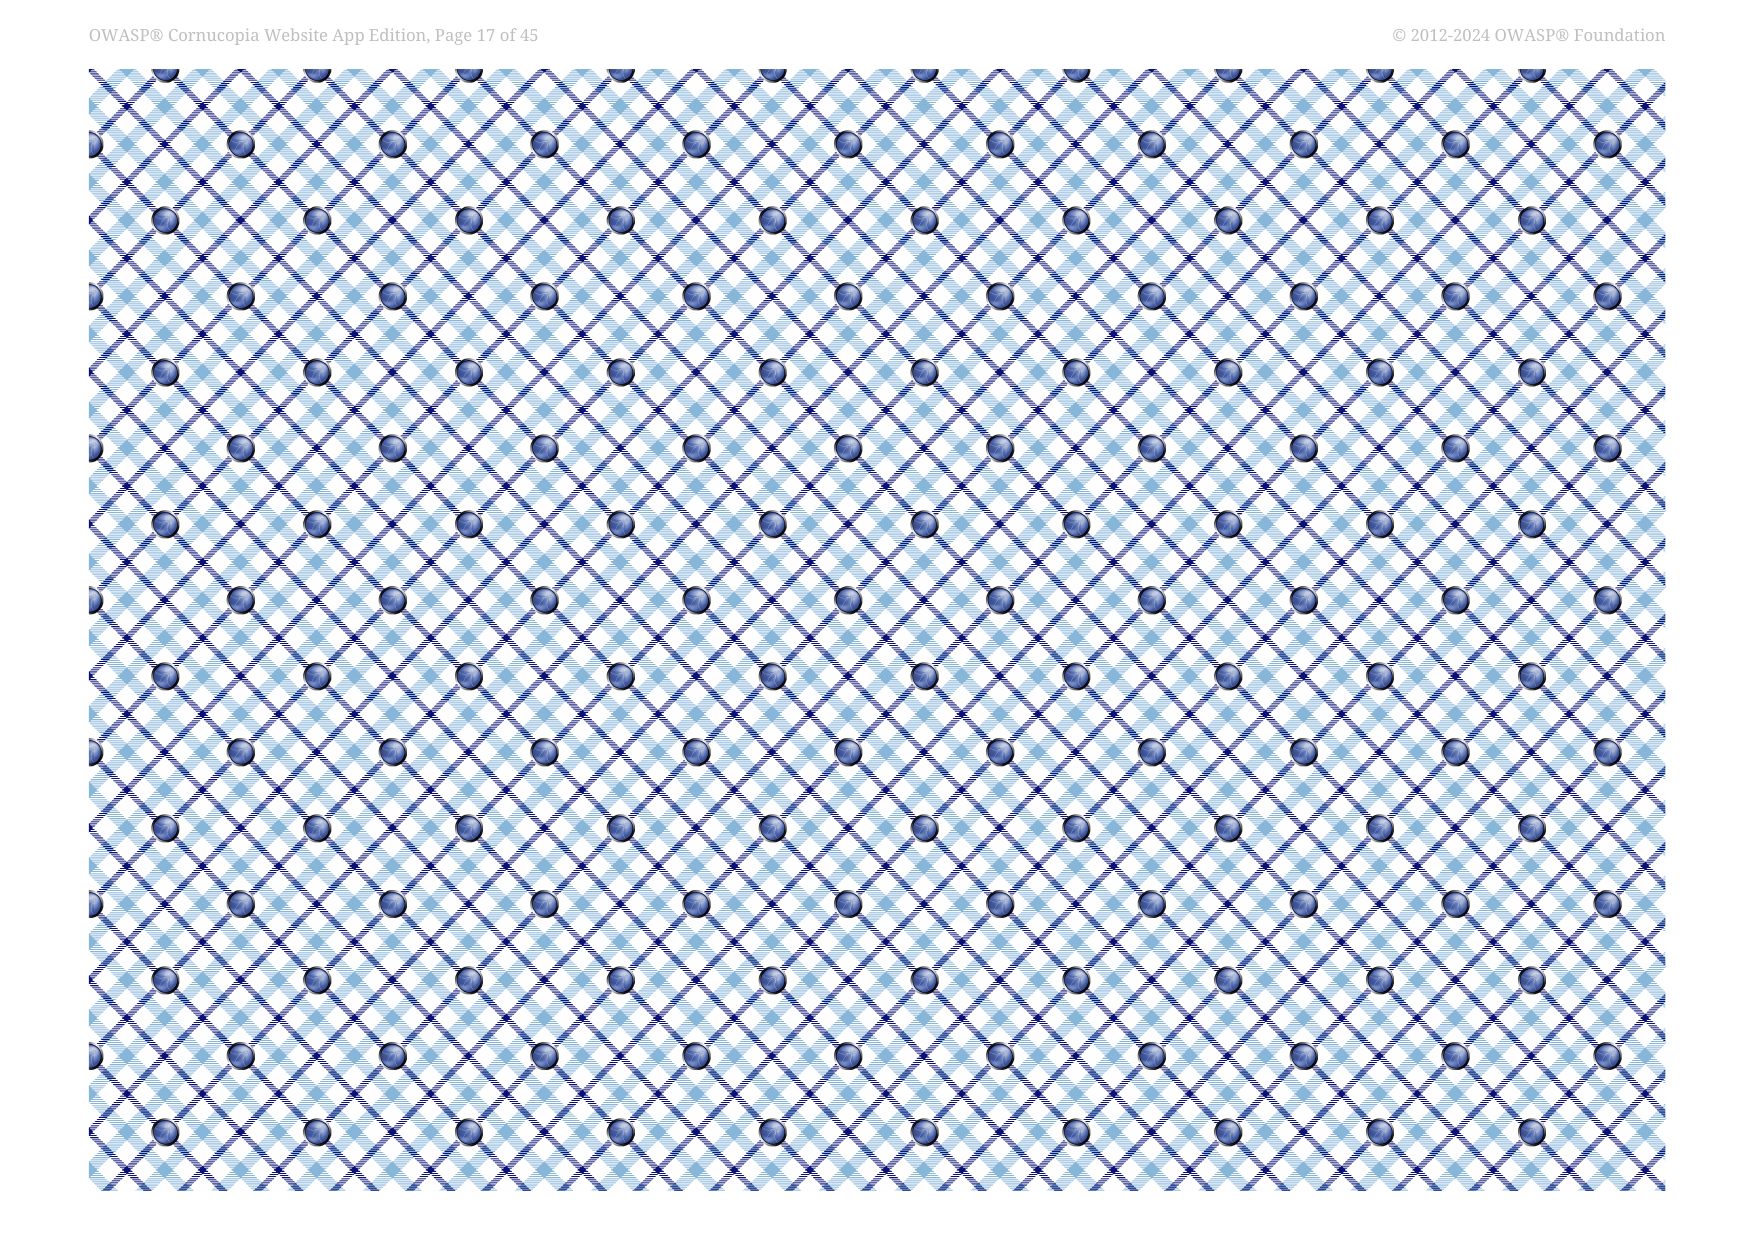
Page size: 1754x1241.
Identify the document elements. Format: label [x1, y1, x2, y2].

picture [88, 69, 1666, 1191]
